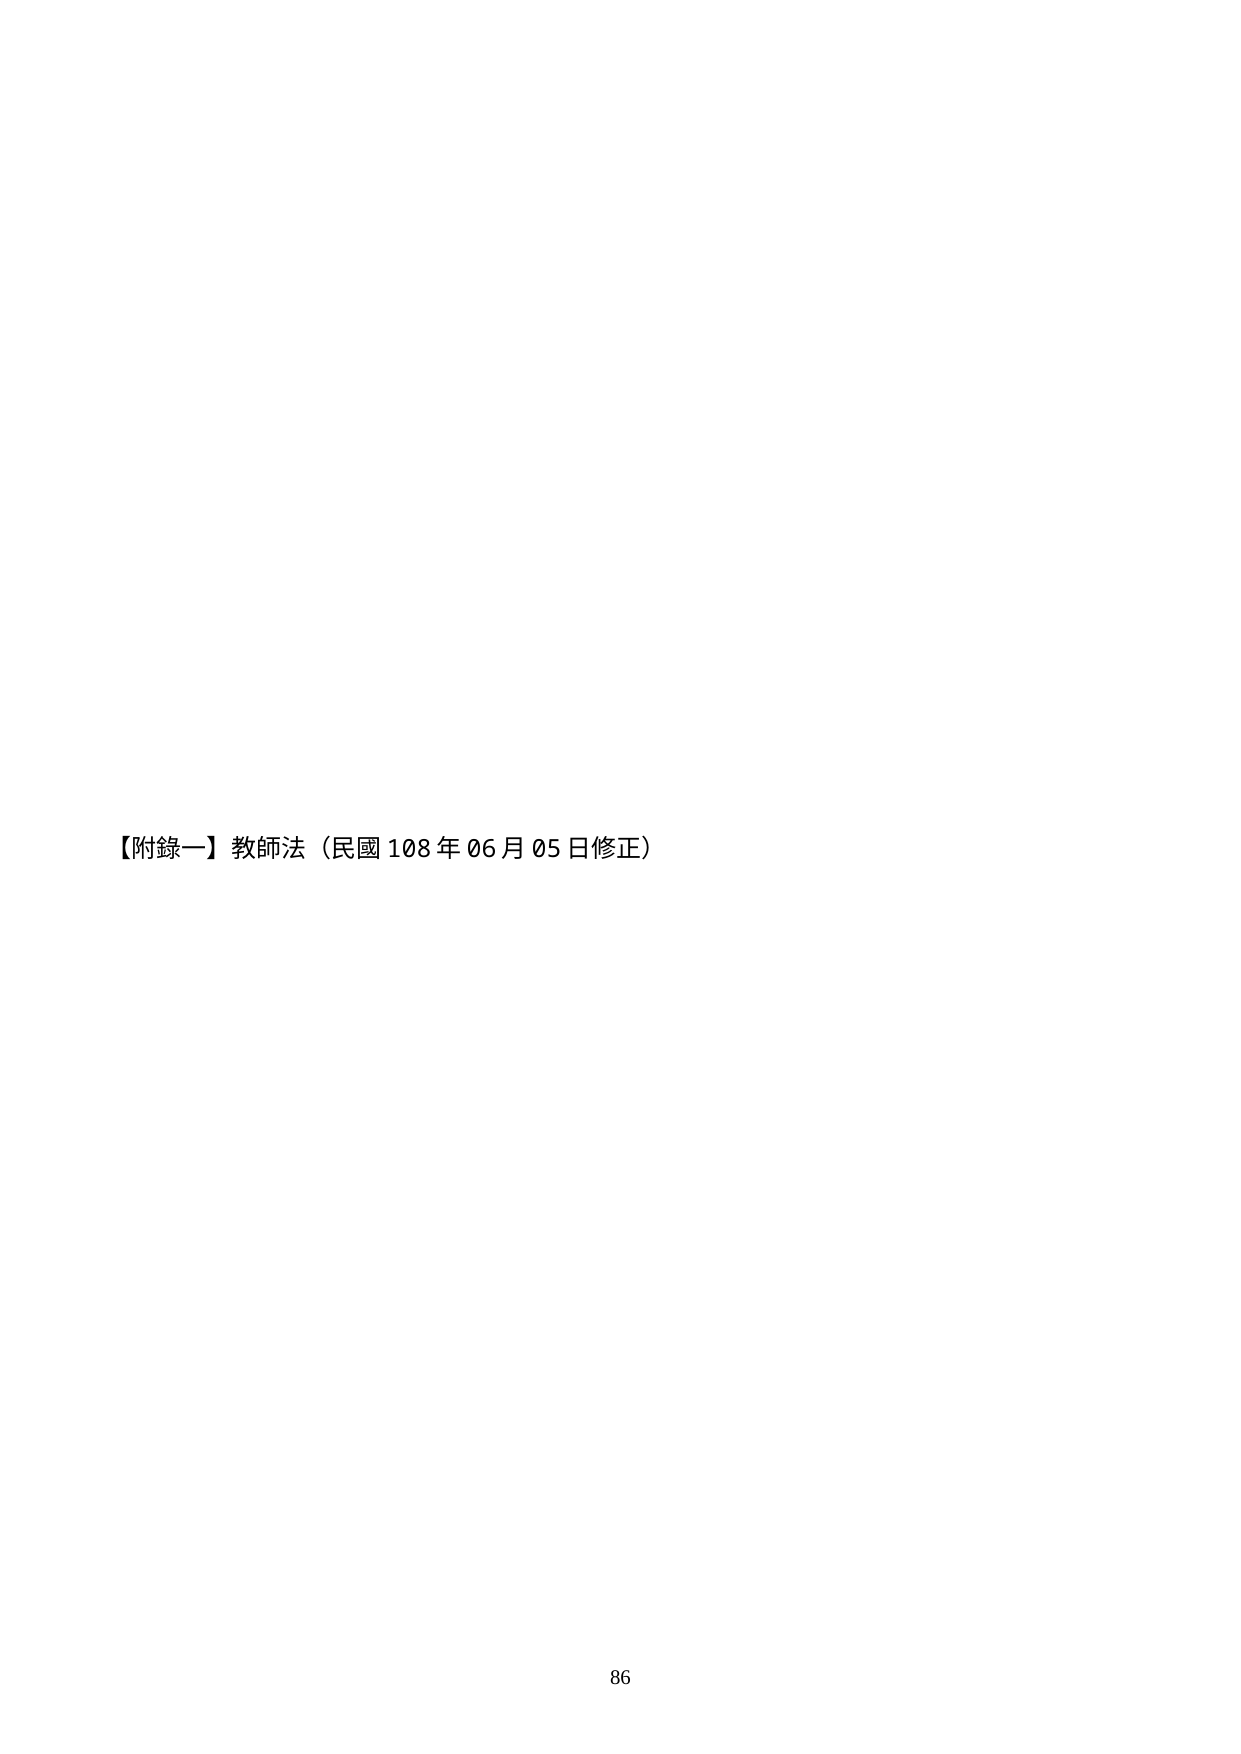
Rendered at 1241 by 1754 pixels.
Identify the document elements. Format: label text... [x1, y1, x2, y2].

text 【附錄一】教師法（民國108年06月05日修正） [106, 831, 1134, 864]
